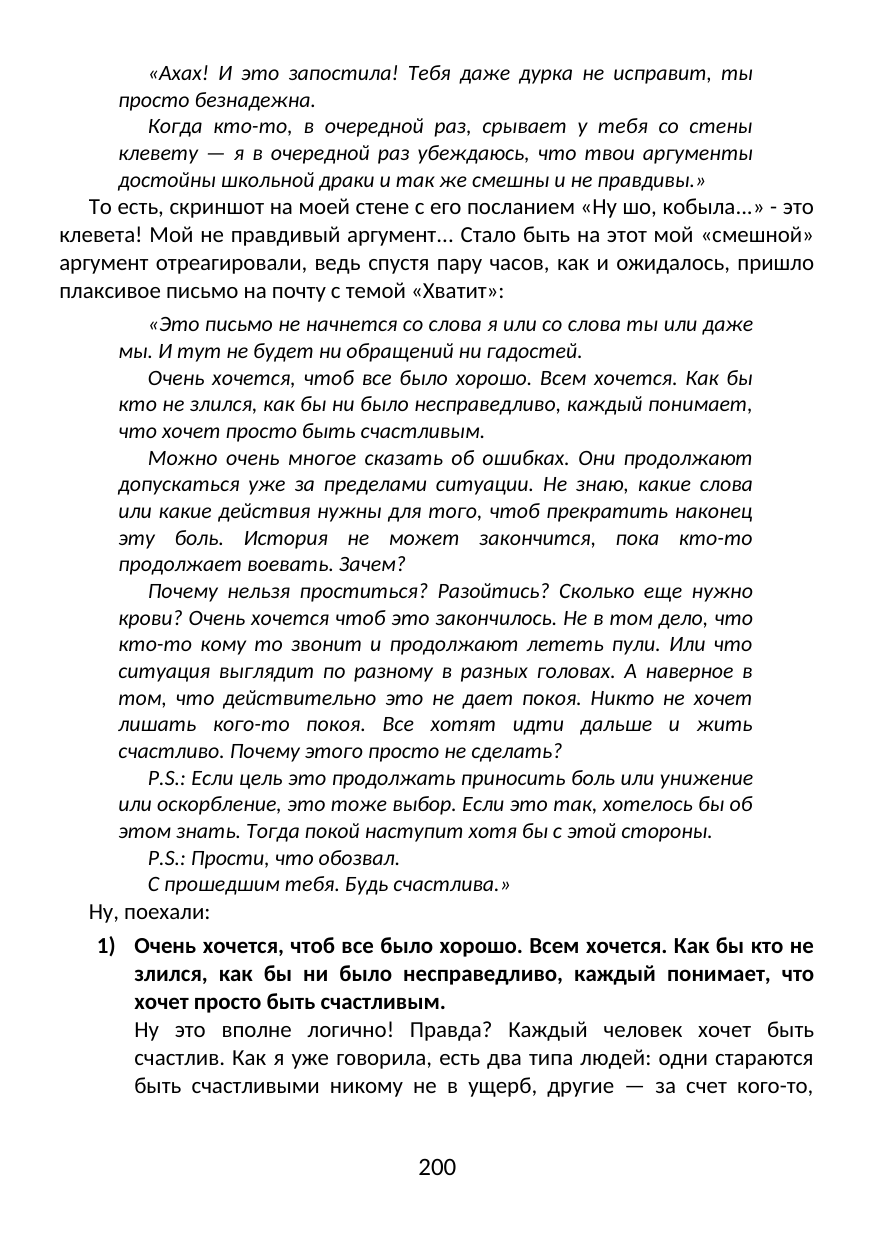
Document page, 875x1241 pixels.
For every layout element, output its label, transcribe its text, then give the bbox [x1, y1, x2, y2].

text Почему нельзя проститься? Разойтись? Сколько еще нужно крови? Очень хочется чтоб это закончилось. Не в том дело, что кто-то кому то звонит и продолжают лететь пули. Или что ситуация выглядит по разному в разных головах. А наверное в том, что действительно это не дает покоя. Никто не хочет лишать кого-то покоя. Все хотят идти дальше и жить счастливо. Почему этого просто не сделать? [118, 577, 756, 764]
list Очень хочется, чтоб все было хорошо. Всем хочется. Как бы кто не злился, как бы ни было несправедливо, каждый понимает, что хочет просто быть счастливым. [97, 931, 815, 1015]
list Ну это вполне логично! Правда? Каждый человек хочет быть счастлив. Как я уже говорила, есть два типа людей: одни стараются быть счастливыми никому не в ущерб, другие — за счет кого-то, [97, 1015, 815, 1099]
text С прошедшим тебя. Будь счастлива.» [118, 870, 756, 897]
text Ну, поехали: [59, 897, 815, 925]
text P.S.: Прости, что обозвал. [118, 844, 756, 870]
text Когда кто-то, в очередной раз, срывает у тебя со стены клевету — я в очередной раз убеждаюсь, что твои аргументы достойны школьной драки и так же смешны и не правдивы.» [118, 112, 756, 192]
text Можно очень многое сказать об ошибках. Они продолжают допускаться уже за пределами ситуации. Не знаю, какие слова или какие действия нужны для того, чтоб прекратить наконец эту боль. История не может закончится, пока кто-то продолжает воевать. Зачем? [118, 444, 756, 577]
text То есть, скриншот на моей стене с его посланием «Ну шо, кобыла...» - это клевета! Мой не правдивый аргумент... Стало быть на этот мой «смешной» аргумент отреагировали, ведь спустя пару часов, как и ожидалось, пришло плаксивое письмо на почту с темой «Хватит»: [59, 192, 815, 304]
text «Это письмо не начнется со слова я или со слова ты или даже мы. И тут не будет ни обращений ни гадостей. [118, 310, 756, 364]
text «Ахах! И это запостила! Тебя даже дурка не исправит, ты просто безнадежна. [118, 59, 756, 112]
text P.S.: Если цель это продолжать приносить боль или унижение или оскорбление, это тоже выбор. Если это так, хотелось бы об этом знать. Тогда покой наступит хотя бы с этой стороны. [118, 764, 756, 844]
text Очень хочется, чтоб все было хорошо. Всем хочется. Как бы кто не злился, как бы ни было несправедливо, каждый понимает, что хочет просто быть счастливым. [118, 364, 756, 444]
